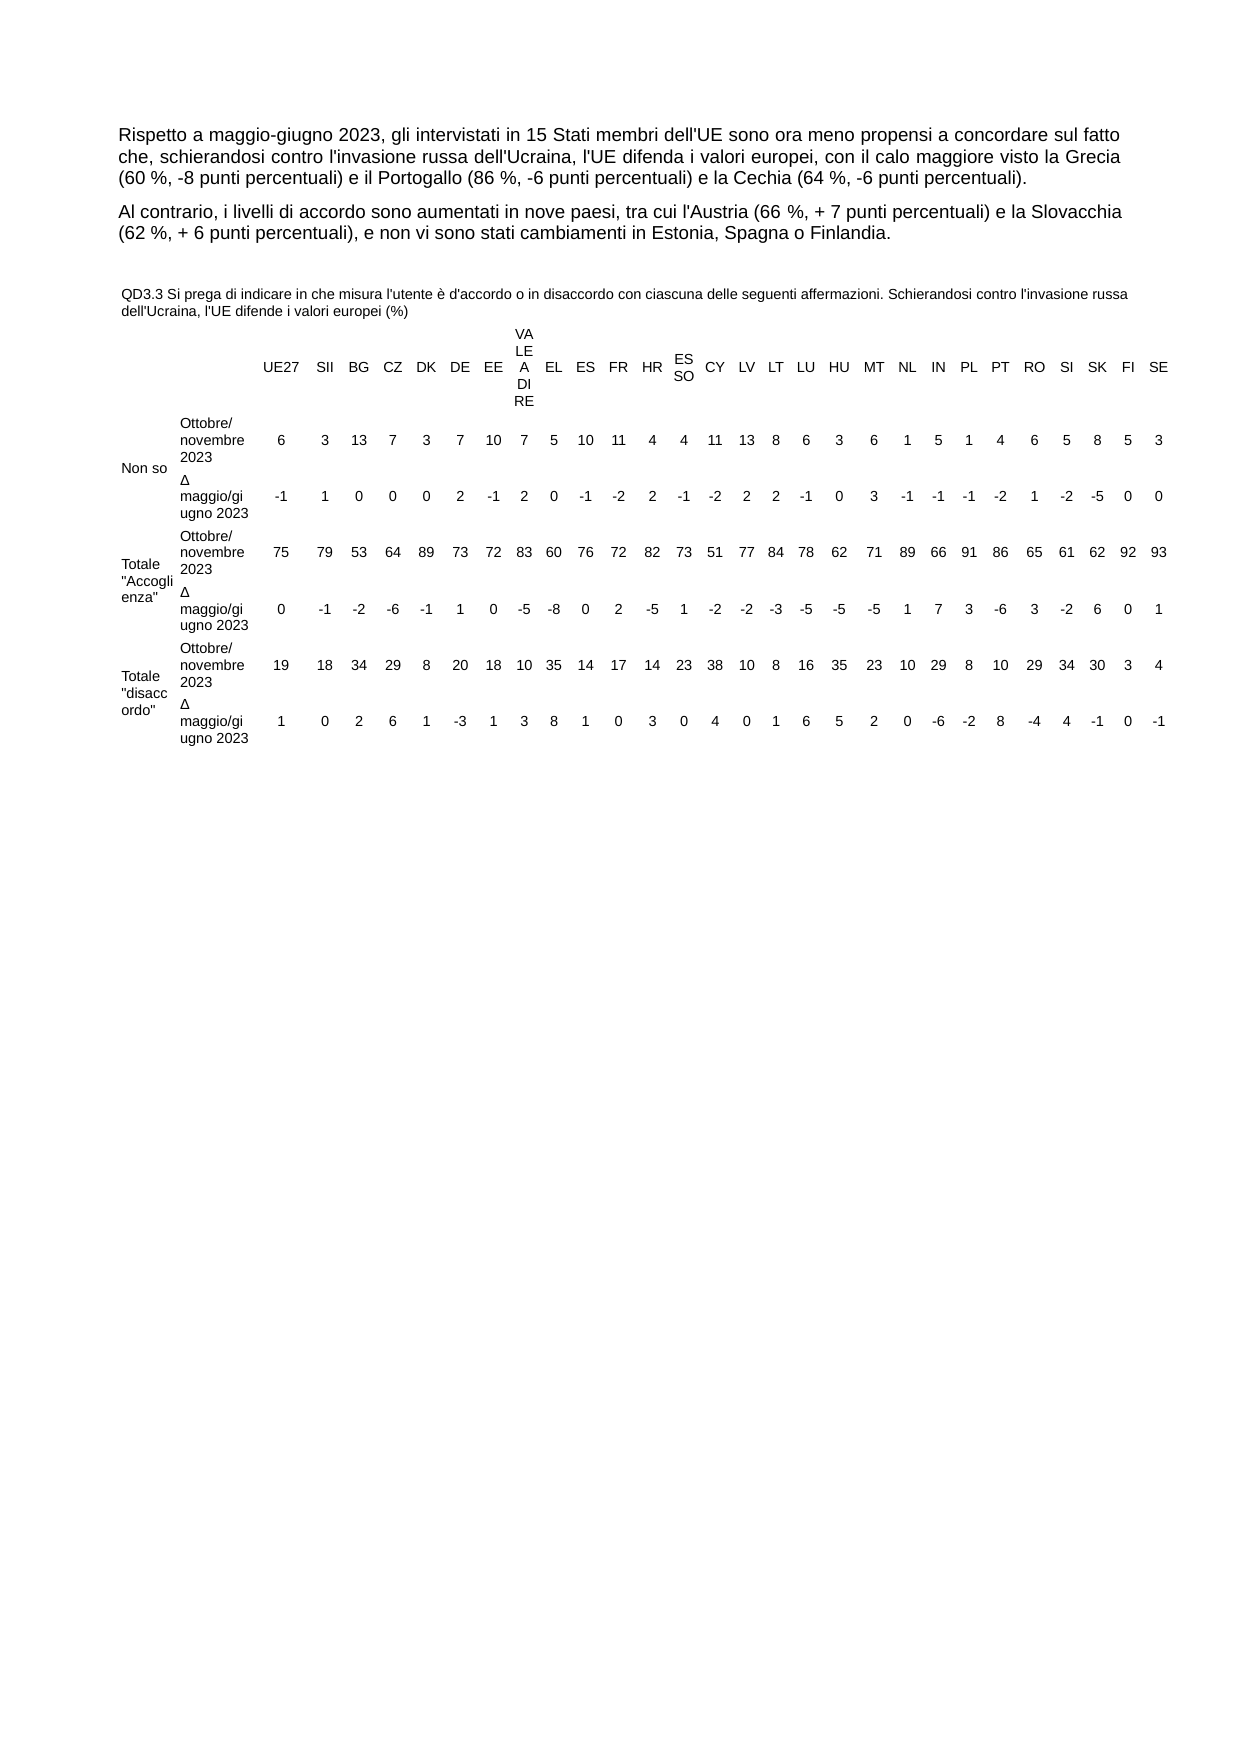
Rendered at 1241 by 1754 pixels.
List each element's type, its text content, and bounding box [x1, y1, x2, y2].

table_cell 62 [1081, 525, 1114, 581]
table_cell 3 [1142, 412, 1175, 468]
table_cell 10 [984, 637, 1016, 693]
table_cell NL [892, 323, 923, 412]
table_cell LT [761, 323, 790, 412]
table_cell 16 [790, 637, 822, 693]
table_header QD3.3 Si prega di indicare in che misura l'utente è d'accordo o in disaccordo con ciascuna delle seguenti affermazioni. Schierandosi contro l'invasione russa dell'Ucraina, l'UE difende i valori europei (%) [118, 283, 1175, 322]
table_cell 0 [732, 693, 761, 749]
table_cell Ottobre/novembre 2023 [177, 525, 254, 581]
table_cell Totale "disaccordo" [118, 637, 177, 749]
table_cell 1 [1142, 581, 1175, 637]
table_cell 0 [892, 693, 923, 749]
table_cell -1 [954, 468, 984, 524]
table_cell HU [822, 323, 856, 412]
table_cell 3 [308, 412, 341, 468]
table_cell 29 [376, 637, 409, 693]
table_cell 23 [670, 637, 698, 693]
table_cell 6 [790, 412, 822, 468]
table_cell -6 [984, 581, 1016, 637]
table_cell Ottobre/novembre 2023 [177, 637, 254, 693]
table_cell 5 [822, 693, 856, 749]
table_cell 35 [822, 637, 856, 693]
table_cell 6 [254, 412, 308, 468]
table_cell 89 [892, 525, 923, 581]
table_cell 7 [510, 412, 538, 468]
table_cell 93 [1142, 525, 1175, 581]
table_cell 4 [1142, 637, 1175, 693]
table_cell 8 [409, 637, 443, 693]
table_cell EL [538, 323, 569, 412]
table_cell -5 [790, 581, 822, 637]
table_cell 0 [477, 581, 510, 637]
table_cell 4 [984, 412, 1016, 468]
table_cell LV [732, 323, 761, 412]
table_cell 3 [822, 412, 856, 468]
table_cell -1 [670, 468, 698, 524]
table_cell -1 [409, 581, 443, 637]
table_cell 60 [538, 525, 569, 581]
table_cell EE [477, 323, 510, 412]
table_cell 2 [732, 468, 761, 524]
table_cell 2 [443, 468, 477, 524]
table_cell ES [569, 323, 602, 412]
table_cell 8 [538, 693, 569, 749]
table_cell 82 [635, 525, 669, 581]
table_cell 6 [790, 693, 822, 749]
table_cell Totale "Accoglienza" [118, 525, 177, 637]
table_cell 89 [409, 525, 443, 581]
table_cell 1 [443, 581, 477, 637]
table_cell 10 [892, 637, 923, 693]
table_cell 78 [790, 525, 822, 581]
table_cell 7 [443, 412, 477, 468]
table_cell 5 [538, 412, 569, 468]
table_cell PL [954, 323, 984, 412]
table_cell 23 [856, 637, 892, 693]
table_cell -1 [477, 468, 510, 524]
table_cell -2 [698, 581, 732, 637]
table_cell 2 [856, 693, 892, 749]
table_cell IN [923, 323, 954, 412]
table_cell 2 [635, 468, 669, 524]
table_cell 2 [602, 581, 635, 637]
table_cell 11 [698, 412, 732, 468]
table_cell -5 [822, 581, 856, 637]
table_cell 4 [1053, 693, 1081, 749]
table_cell 72 [477, 525, 510, 581]
table_cell 71 [856, 525, 892, 581]
table_cell 3 [1016, 581, 1052, 637]
table_cell 7 [376, 412, 409, 468]
table_cell 6 [1016, 412, 1052, 468]
table_cell 3 [856, 468, 892, 524]
table_cell 10 [569, 412, 602, 468]
table_cell 8 [761, 637, 790, 693]
table_cell Δ maggio/giugno 2023 [177, 693, 254, 749]
table_cell 0 [1114, 468, 1142, 524]
table_cell 20 [443, 637, 477, 693]
table_cell MT [856, 323, 892, 412]
table_cell 0 [1114, 693, 1142, 749]
table_cell 10 [510, 637, 538, 693]
table_cell 3 [954, 581, 984, 637]
table_cell -5 [856, 581, 892, 637]
table_cell 8 [1081, 412, 1114, 468]
table_cell 3 [409, 412, 443, 468]
table_cell LU [790, 323, 822, 412]
table_cell 73 [443, 525, 477, 581]
table_cell CZ [376, 323, 409, 412]
table_cell 75 [254, 525, 308, 581]
table_cell 0 [341, 468, 376, 524]
table_cell 4 [635, 412, 669, 468]
table_cell 72 [602, 525, 635, 581]
table_cell VALE A DIRE [510, 323, 538, 412]
table_cell SE [1142, 323, 1175, 412]
table_cell 0 [670, 693, 698, 749]
table_cell 5 [923, 412, 954, 468]
table_cell 65 [1016, 525, 1052, 581]
table_cell 14 [569, 637, 602, 693]
table_cell 92 [1114, 525, 1142, 581]
table_cell SK [1081, 323, 1114, 412]
table_cell -2 [954, 693, 984, 749]
table_cell PT [984, 323, 1016, 412]
table_cell DE [443, 323, 477, 412]
table_cell 14 [635, 637, 669, 693]
table_cell 11 [602, 412, 635, 468]
table_cell 83 [510, 525, 538, 581]
table_cell -4 [1016, 693, 1052, 749]
table_cell [177, 323, 254, 412]
table_cell 34 [1053, 637, 1081, 693]
table_cell 29 [1016, 637, 1052, 693]
table_cell 1 [409, 693, 443, 749]
table_cell 3 [510, 693, 538, 749]
table_cell 19 [254, 637, 308, 693]
table_cell 64 [376, 525, 409, 581]
table_cell -1 [790, 468, 822, 524]
table_cell -2 [1053, 581, 1081, 637]
table_cell 61 [1053, 525, 1081, 581]
table_cell -6 [376, 581, 409, 637]
table_cell [118, 323, 177, 412]
table_cell 2 [761, 468, 790, 524]
table_cell HR [635, 323, 669, 412]
table_cell FR [602, 323, 635, 412]
table_cell 10 [477, 412, 510, 468]
table_cell 6 [376, 693, 409, 749]
table_cell 66 [923, 525, 954, 581]
table_cell -2 [698, 468, 732, 524]
table_cell -5 [510, 581, 538, 637]
table_cell 0 [569, 581, 602, 637]
table_cell CY [698, 323, 732, 412]
table_cell RO [1016, 323, 1052, 412]
table_cell 30 [1081, 637, 1114, 693]
table_cell -5 [1081, 468, 1114, 524]
table_cell 13 [341, 412, 376, 468]
table_cell 79 [308, 525, 341, 581]
table_cell 73 [670, 525, 698, 581]
table_cell 17 [602, 637, 635, 693]
table_cell -5 [635, 581, 669, 637]
table_cell BG [341, 323, 376, 412]
table_cell 2 [341, 693, 376, 749]
table_cell -8 [538, 581, 569, 637]
table_cell 0 [1142, 468, 1175, 524]
table_cell 13 [732, 412, 761, 468]
table_cell Δ maggio/giugno 2023 [177, 468, 254, 524]
table_cell -2 [984, 468, 1016, 524]
table_cell ESSO [670, 323, 698, 412]
table_cell SI [1053, 323, 1081, 412]
table_cell -2 [1053, 468, 1081, 524]
table_cell 6 [1081, 581, 1114, 637]
table_cell 5 [1114, 412, 1142, 468]
table_cell 1 [569, 693, 602, 749]
table_cell 0 [308, 693, 341, 749]
table_cell 0 [602, 693, 635, 749]
table_cell -1 [923, 468, 954, 524]
table_cell 86 [984, 525, 1016, 581]
table_cell 5 [1053, 412, 1081, 468]
table_cell 2 [510, 468, 538, 524]
table_cell 18 [477, 637, 510, 693]
table_cell 77 [732, 525, 761, 581]
table_cell -1 [254, 468, 308, 524]
table_cell 0 [1114, 581, 1142, 637]
table_cell 38 [698, 637, 732, 693]
table_cell 7 [923, 581, 954, 637]
table_cell 1 [254, 693, 308, 749]
table_cell 84 [761, 525, 790, 581]
table_cell SII [308, 323, 341, 412]
table_cell 8 [761, 412, 790, 468]
table_cell 29 [923, 637, 954, 693]
table_cell 0 [409, 468, 443, 524]
table_cell 4 [698, 693, 732, 749]
table_cell 35 [538, 637, 569, 693]
table_cell 91 [954, 525, 984, 581]
table_cell 3 [635, 693, 669, 749]
table_cell 1 [761, 693, 790, 749]
table_cell 1 [308, 468, 341, 524]
table_cell -1 [892, 468, 923, 524]
table_cell FI [1114, 323, 1142, 412]
table_cell 0 [538, 468, 569, 524]
table_cell 18 [308, 637, 341, 693]
table_cell DK [409, 323, 443, 412]
table_cell -6 [923, 693, 954, 749]
table_cell 8 [984, 693, 1016, 749]
table_cell 8 [954, 637, 984, 693]
table_cell -2 [341, 581, 376, 637]
table_cell 1 [892, 412, 923, 468]
text Al contrario, i livelli di accordo sono aumentati in nove paesi, tra cui l'Austria (66 %, + 7 punti percentuali) e la Slovacchia (62 %, + 6 punti percentuali), e non vi sono stati cambiamenti in Estonia, Spagna o Finlandia. [118, 201, 1122, 244]
table_cell 1 [892, 581, 923, 637]
table_cell 1 [954, 412, 984, 468]
table_cell -1 [308, 581, 341, 637]
table_cell UE27 [254, 323, 308, 412]
table_cell -1 [1142, 693, 1175, 749]
table_cell 76 [569, 525, 602, 581]
table_cell 0 [822, 468, 856, 524]
table_cell -3 [443, 693, 477, 749]
table_cell 1 [670, 581, 698, 637]
table_cell -1 [1081, 693, 1114, 749]
table_cell 51 [698, 525, 732, 581]
table_cell 53 [341, 525, 376, 581]
table_cell 1 [1016, 468, 1052, 524]
table_cell 0 [254, 581, 308, 637]
table_cell Non so [118, 412, 177, 524]
table_cell 1 [477, 693, 510, 749]
table_cell Δ maggio/giugno 2023 [177, 581, 254, 637]
table_cell Ottobre/novembre 2023 [177, 412, 254, 468]
table_cell 6 [856, 412, 892, 468]
text Rispetto a maggio-giugno 2023, gli intervistati in 15 Stati membri dell'UE sono ora meno propensi a concordare sul fatto che, schierandosi contro l'invasione russa dell'Ucraina, l'UE difenda i valori europei, con il calo maggiore visto la Grecia (60 %, -8 punti percentuali) e il Portogallo (86 %, -6 punti percentuali) e la Cechia (64 %, -6 punti percentuali). [118, 124, 1122, 189]
table_cell 10 [732, 637, 761, 693]
table_cell -3 [761, 581, 790, 637]
table_cell 4 [670, 412, 698, 468]
table_cell -1 [569, 468, 602, 524]
table_cell 34 [341, 637, 376, 693]
table_cell -2 [602, 468, 635, 524]
table_cell 3 [1114, 637, 1142, 693]
table_cell 0 [376, 468, 409, 524]
table_cell -2 [732, 581, 761, 637]
table_cell 62 [822, 525, 856, 581]
